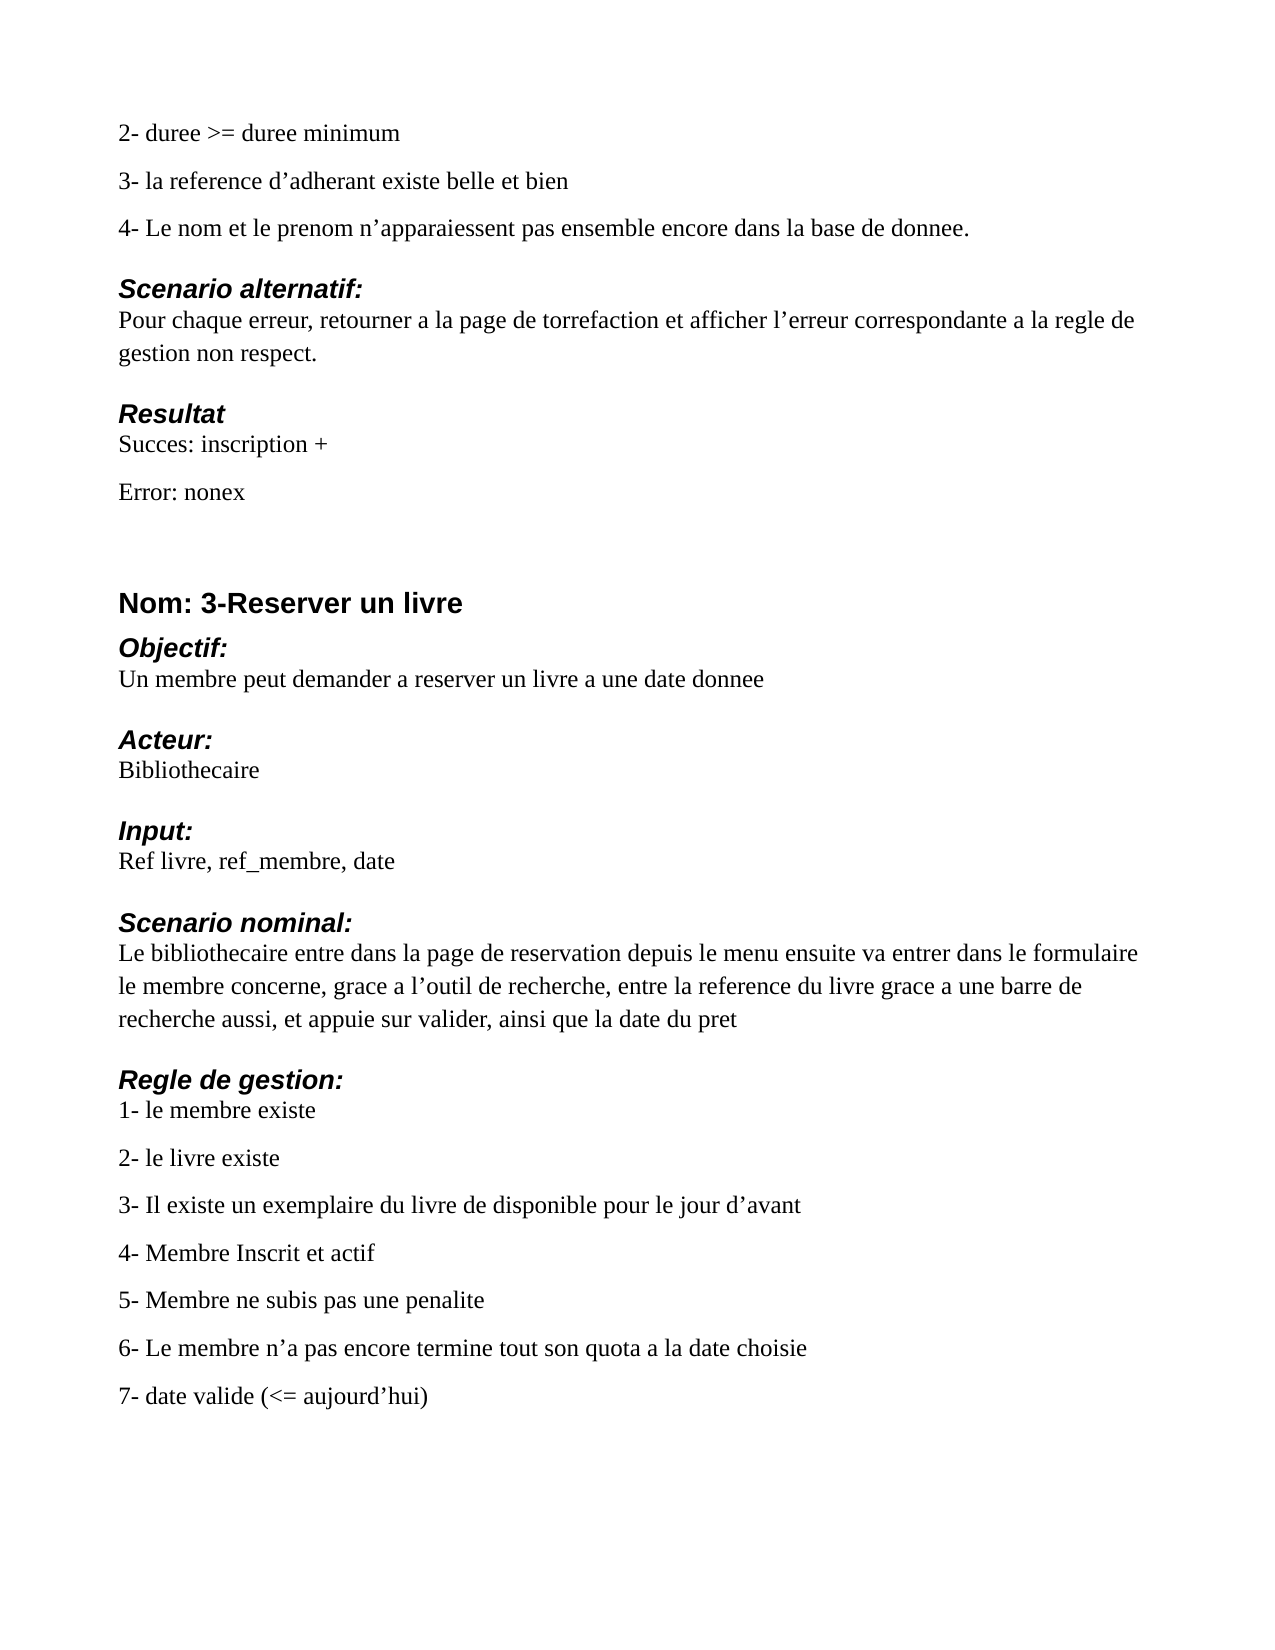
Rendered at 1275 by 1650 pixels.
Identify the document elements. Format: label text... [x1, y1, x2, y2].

text 6- Le membre n’a pas encore termine tout son quota a la date choisie [118, 1333, 1157, 1362]
subtitle Objectif: [118, 632, 1157, 664]
subtitle Acteur: [118, 724, 1157, 755]
text 4- Membre Inscrit et actif [118, 1238, 1157, 1267]
subtitle Scenario alternatif: [118, 273, 1157, 305]
subtitle Scenario nominal: [118, 907, 1157, 938]
text Le bibliothecaire entre dans la page de reservation depuis le menu ensuite va entrer dans le formulaire le membre concerne, grace a l’outil de recherche, entre la reference du livre grace a une barre de recherche aussi, et appuie sur valider, ainsi que la date du pret [118, 938, 1157, 1033]
text 7- date valide (<= aujourd’hui) [118, 1381, 1157, 1409]
text 3- Il existe un exemplaire du livre de disponible pour le jour d’avant [118, 1190, 1157, 1219]
subtitle Regle de gestion: [118, 1064, 1157, 1095]
text Un membre peut demander a reserver un livre a une date donnee [118, 664, 1157, 692]
text Pour chaque erreur, retourner a la page de torrefaction et afficher l’erreur correspondante a la regle de gestion non respect. [118, 305, 1157, 366]
subtitle Resultat [118, 398, 1157, 429]
text 5- Membre ne subis pas une penalite [118, 1286, 1157, 1314]
text 2- le livre existe [118, 1143, 1157, 1172]
subtitle Nom: 3-Reserver un livre [118, 586, 1157, 620]
text Succes: inscription + [118, 429, 1157, 458]
subtitle Input: [118, 815, 1157, 846]
text Error: nonex [118, 477, 1157, 505]
text 1- le membre existe [118, 1095, 1157, 1124]
text Ref livre, ref_membre, date [118, 846, 1157, 875]
text 2- duree >= duree minimum [118, 118, 1157, 147]
text Bibliothecaire [118, 755, 1157, 784]
text 4- Le nom et le prenom n’apparaiessent pas ensemble encore dans la base de donnee. [118, 213, 1157, 242]
text 3- la reference d’adherant existe belle et bien [118, 166, 1157, 194]
